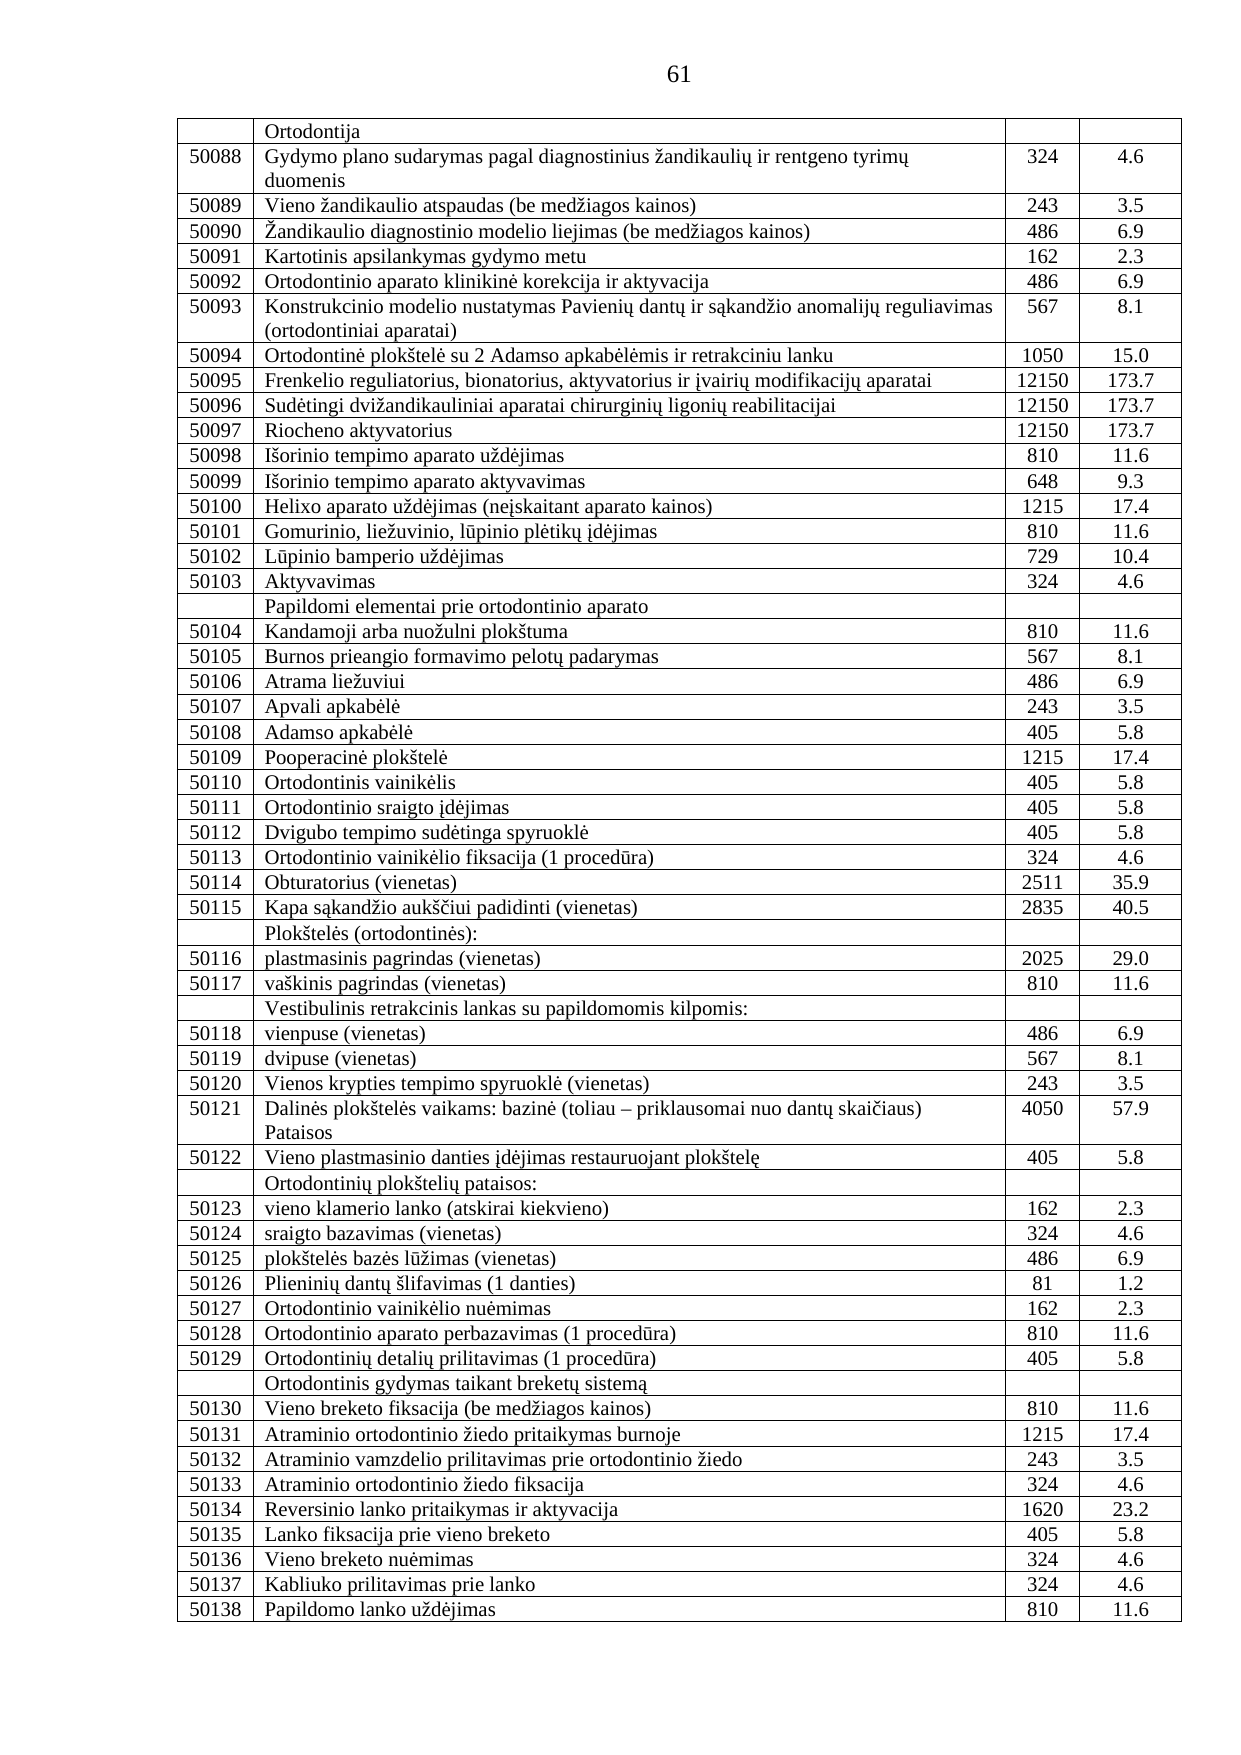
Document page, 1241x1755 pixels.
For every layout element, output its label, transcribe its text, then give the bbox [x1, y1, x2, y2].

table_cell 810 [1006, 1597, 1079, 1621]
table_cell Frenkelio reguliatorius, bionatorius, aktyvatorius ir įvairių modifikacijų aparatai [254, 368, 1005, 392]
table_cell 50098 [178, 444, 253, 467]
table_cell [1080, 996, 1181, 1020]
table_cell [1006, 119, 1079, 143]
table_cell 11.6 [1080, 1321, 1181, 1345]
table_cell Atrama liežuviui [254, 669, 1005, 693]
table_cell 486 [1006, 219, 1079, 243]
table_cell 810 [1006, 444, 1079, 467]
table_cell 50108 [178, 720, 253, 744]
table_cell 1215 [1006, 745, 1079, 769]
table_cell [178, 1170, 253, 1194]
table_cell 324 [1006, 845, 1079, 869]
table_cell 17.4 [1080, 494, 1181, 518]
table_cell 4.6 [1080, 569, 1181, 593]
table_cell 17.4 [1080, 1421, 1181, 1446]
table_cell 5.8 [1080, 1145, 1181, 1169]
table_cell 4.6 [1080, 1472, 1181, 1496]
table_cell 50114 [178, 870, 253, 894]
table_cell [1080, 1371, 1181, 1395]
table_cell 5.8 [1080, 770, 1181, 794]
table_cell vaškinis pagrindas (vienetas) [254, 971, 1005, 995]
table_cell 50102 [178, 544, 253, 568]
table_cell 9.3 [1080, 469, 1181, 493]
table_cell Burnos prieangio formavimo pelotų padarymas [254, 644, 1005, 668]
table_cell 6.9 [1080, 669, 1181, 693]
table_cell 2.3 [1080, 244, 1181, 268]
table_cell 5.8 [1080, 820, 1181, 844]
table_cell Papildomo lanko uždėjimas [254, 1597, 1005, 1621]
table_cell 50115 [178, 895, 253, 919]
table_cell 243 [1006, 194, 1079, 217]
table_cell Reversinio lanko pritaikymas ir aktyvacija [254, 1497, 1005, 1521]
table_cell 12150 [1006, 393, 1079, 417]
table_cell 50109 [178, 745, 253, 769]
table_cell 486 [1006, 269, 1079, 293]
table_cell Adamso apkabėlė [254, 720, 1005, 744]
table_cell 1050 [1006, 343, 1079, 367]
table_cell Atraminio ortodontinio žiedo fiksacija [254, 1472, 1005, 1496]
table_cell 50107 [178, 695, 253, 718]
table_cell 567 [1006, 644, 1079, 668]
table_cell [178, 920, 253, 944]
table_cell Helixo aparato uždėjimas (neįskaitant aparato kainos) [254, 494, 1005, 518]
table_cell 50116 [178, 946, 253, 969]
table_cell 50094 [178, 343, 253, 367]
table_cell Atraminio ortodontinio žiedo pritaikymas burnoje [254, 1421, 1005, 1446]
table_cell Ortodontija [254, 119, 1005, 143]
table_cell 405 [1006, 795, 1079, 819]
table_cell 50112 [178, 820, 253, 844]
table_cell 50099 [178, 469, 253, 493]
table_cell 50090 [178, 219, 253, 243]
table_cell Ortodontinių detalių prilitavimas (1 procedūra) [254, 1346, 1005, 1370]
table_cell 6.9 [1080, 269, 1181, 293]
table_cell 324 [1006, 1572, 1079, 1596]
table_cell 50089 [178, 194, 253, 217]
table_cell 50103 [178, 569, 253, 593]
table_cell 4.6 [1080, 1547, 1181, 1571]
table_cell vienpuse (vienetas) [254, 1021, 1005, 1045]
table_cell Atraminio vamzdelio prilitavimas prie ortodontinio žiedo [254, 1447, 1005, 1471]
table_cell 6.9 [1080, 1021, 1181, 1045]
table_cell Lanko fiksacija prie vieno breketo [254, 1522, 1005, 1546]
table_cell 50120 [178, 1071, 253, 1095]
table_cell 50117 [178, 971, 253, 995]
table_cell 8.1 [1080, 294, 1181, 342]
table_cell 4.6 [1080, 144, 1181, 192]
table_cell Konstrukcinio modelio nustatymas Pavienių dantų ir sąkandžio anomalijų reguliavimas (ortodontiniai aparatai) [254, 294, 1005, 342]
table_cell 50097 [178, 418, 253, 442]
table_cell 810 [1006, 1321, 1079, 1345]
table_cell 50135 [178, 1522, 253, 1546]
table_cell [1006, 1371, 1079, 1395]
table_cell 2511 [1006, 870, 1079, 894]
table_cell [178, 119, 253, 143]
table_cell Plokštelės (ortodontinės): [254, 920, 1005, 944]
table_cell 810 [1006, 1396, 1079, 1420]
table_cell 486 [1006, 1246, 1079, 1270]
table_cell 50123 [178, 1196, 253, 1219]
table_cell 11.6 [1080, 444, 1181, 467]
table_cell [1080, 594, 1181, 618]
table_cell 2.3 [1080, 1196, 1181, 1219]
table_cell [1006, 1170, 1079, 1194]
table_cell 50100 [178, 494, 253, 518]
table_cell 50130 [178, 1396, 253, 1420]
table_cell Gydymo plano sudarymas pagal diagnostinius žandikaulių ir rentgeno tyrimų duomenis [254, 144, 1005, 192]
table_cell 50131 [178, 1421, 253, 1446]
table_cell 3.5 [1080, 1447, 1181, 1471]
table_cell 50096 [178, 393, 253, 417]
table_cell 6.9 [1080, 219, 1181, 243]
table_cell 162 [1006, 244, 1079, 268]
table_cell 243 [1006, 695, 1079, 718]
table_cell 810 [1006, 519, 1079, 543]
table_cell 50111 [178, 795, 253, 819]
table_cell Obturatorius (vienetas) [254, 870, 1005, 894]
table_cell 5.8 [1080, 720, 1181, 744]
table_cell 243 [1006, 1071, 1079, 1095]
table_cell 173.7 [1080, 418, 1181, 442]
table_cell 50133 [178, 1472, 253, 1496]
table_cell [1006, 594, 1079, 618]
table_cell 50129 [178, 1346, 253, 1370]
table_cell 2025 [1006, 946, 1079, 969]
table_cell 50101 [178, 519, 253, 543]
table_cell Ortodontinis vainikėlis [254, 770, 1005, 794]
table_cell 50088 [178, 144, 253, 192]
table_cell 11.6 [1080, 1396, 1181, 1420]
table_cell plastmasinis pagrindas (vienetas) [254, 946, 1005, 969]
table_cell 405 [1006, 770, 1079, 794]
table_cell 1215 [1006, 494, 1079, 518]
table_cell 50124 [178, 1221, 253, 1245]
table_cell 162 [1006, 1296, 1079, 1320]
table_cell Sudėtingi dvižandikauliniai aparatai chirurginių ligonių reabilitacijai [254, 393, 1005, 417]
table_cell 17.4 [1080, 745, 1181, 769]
table_cell 3.5 [1080, 695, 1181, 718]
table_cell [1080, 119, 1181, 143]
table_cell Kartotinis apsilankymas gydymo metu [254, 244, 1005, 268]
table_cell Lūpinio bamperio uždėjimas [254, 544, 1005, 568]
table_cell 1215 [1006, 1421, 1079, 1446]
table_cell 50093 [178, 294, 253, 342]
table_cell Dvigubo tempimo sudėtinga spyruoklė [254, 820, 1005, 844]
table_cell Ortodontinis gydymas taikant breketų sistemą [254, 1371, 1005, 1395]
table_cell 324 [1006, 1547, 1079, 1571]
table_cell 50125 [178, 1246, 253, 1270]
table_cell [178, 996, 253, 1020]
table_cell [1006, 920, 1079, 944]
table_cell 12150 [1006, 418, 1079, 442]
table_cell Pooperacinė plokštelė [254, 745, 1005, 769]
table_cell Vieno žandikaulio atspaudas (be medžiagos kainos) [254, 194, 1005, 217]
table_cell 15.0 [1080, 343, 1181, 367]
table_cell 29.0 [1080, 946, 1181, 969]
table_cell 50110 [178, 770, 253, 794]
table_cell Ortodontinio vainikėlio fiksacija (1 procedūra) [254, 845, 1005, 869]
table_cell Kabliuko prilitavimas prie lanko [254, 1572, 1005, 1596]
table_cell Aktyvavimas [254, 569, 1005, 593]
table_cell 11.6 [1080, 1597, 1181, 1621]
table_cell 173.7 [1080, 393, 1181, 417]
table_cell [1080, 1170, 1181, 1194]
table_cell 3.5 [1080, 1071, 1181, 1095]
table_cell [1080, 920, 1181, 944]
table_cell 40.5 [1080, 895, 1181, 919]
table_cell 324 [1006, 569, 1079, 593]
table_cell 50091 [178, 244, 253, 268]
table_cell 2.3 [1080, 1296, 1181, 1320]
table_cell 50092 [178, 269, 253, 293]
table_cell 648 [1006, 469, 1079, 493]
table_cell 810 [1006, 971, 1079, 995]
table_cell Žandikaulio diagnostinio modelio liejimas (be medžiagos kainos) [254, 219, 1005, 243]
table_cell plokštelės bazės lūžimas (vienetas) [254, 1246, 1005, 1270]
table_cell 11.6 [1080, 971, 1181, 995]
table_cell 50121 [178, 1096, 253, 1144]
table_cell Gomurinio, liežuvinio, lūpinio plėtikų įdėjimas [254, 519, 1005, 543]
table_cell 729 [1006, 544, 1079, 568]
table_cell Ortodontinio sraigto įdėjimas [254, 795, 1005, 819]
table_cell 567 [1006, 1046, 1079, 1070]
table_cell 23.2 [1080, 1497, 1181, 1521]
table_cell 12150 [1006, 368, 1079, 392]
table_cell 324 [1006, 144, 1079, 192]
table_cell 50105 [178, 644, 253, 668]
table_cell 50138 [178, 1597, 253, 1621]
table_cell 162 [1006, 1196, 1079, 1219]
table_cell 5.8 [1080, 1522, 1181, 1546]
table_cell Vieno breketo fiksacija (be medžiagos kainos) [254, 1396, 1005, 1420]
table_cell 8.1 [1080, 1046, 1181, 1070]
table_cell 5.8 [1080, 795, 1181, 819]
table_cell sraigto bazavimas (vienetas) [254, 1221, 1005, 1245]
table_cell Ortodontinio vainikėlio nuėmimas [254, 1296, 1005, 1320]
table_cell 50113 [178, 845, 253, 869]
table_cell 50136 [178, 1547, 253, 1571]
table_cell Vieno breketo nuėmimas [254, 1547, 1005, 1571]
table_cell Ortodontinių plokštelių pataisos: [254, 1170, 1005, 1194]
table_cell 3.5 [1080, 194, 1181, 217]
table_cell Plieninių dantų šlifavimas (1 danties) [254, 1271, 1005, 1295]
table_cell Riocheno aktyvatorius [254, 418, 1005, 442]
table_cell 405 [1006, 1145, 1079, 1169]
table_cell 1620 [1006, 1497, 1079, 1521]
table_cell Ortodontinio aparato klinikinė korekcija ir aktyvacija [254, 269, 1005, 293]
table_cell 50095 [178, 368, 253, 392]
table_cell 810 [1006, 619, 1079, 643]
table_cell 35.9 [1080, 870, 1181, 894]
table_cell 50132 [178, 1447, 253, 1471]
table_cell Dalinės plokštelės vaikams: bazinė (toliau – priklausomai nuo dantų skaičiaus) Pataisos [254, 1096, 1005, 1144]
table_cell 50126 [178, 1271, 253, 1295]
table_cell Ortodontinė plokštelė su 2 Adamso apkabėlėmis ir retrakciniu lanku [254, 343, 1005, 367]
table_cell 50106 [178, 669, 253, 693]
table_cell 243 [1006, 1447, 1079, 1471]
table_cell Ortodontinio aparato perbazavimas (1 procedūra) [254, 1321, 1005, 1345]
table_cell [178, 594, 253, 618]
table_cell 50127 [178, 1296, 253, 1320]
table_cell 4.6 [1080, 1572, 1181, 1596]
table_cell Išorinio tempimo aparato aktyvavimas [254, 469, 1005, 493]
table_cell Vienos krypties tempimo spyruoklė (vienetas) [254, 1071, 1005, 1095]
table_cell 50118 [178, 1021, 253, 1045]
table_cell 50137 [178, 1572, 253, 1596]
table_cell dvipuse (vienetas) [254, 1046, 1005, 1070]
table_cell 4050 [1006, 1096, 1079, 1144]
table_cell 4.6 [1080, 1221, 1181, 1245]
table_cell 50119 [178, 1046, 253, 1070]
table_cell 10.4 [1080, 544, 1181, 568]
table_cell 405 [1006, 820, 1079, 844]
table_cell 50134 [178, 1497, 253, 1521]
table_cell 324 [1006, 1472, 1079, 1496]
table_cell 8.1 [1080, 644, 1181, 668]
table_cell 50104 [178, 619, 253, 643]
table_cell 405 [1006, 1522, 1079, 1546]
table_cell 11.6 [1080, 519, 1181, 543]
table_cell 81 [1006, 1271, 1079, 1295]
table_cell Vieno plastmasinio danties įdėjimas restauruojant plokštelę [254, 1145, 1005, 1169]
table_cell vieno klamerio lanko (atskirai kiekvieno) [254, 1196, 1005, 1219]
table_cell 1.2 [1080, 1271, 1181, 1295]
table_cell 50122 [178, 1145, 253, 1169]
table_cell Apvali apkabėlė [254, 695, 1005, 718]
table_cell 567 [1006, 294, 1079, 342]
table_cell 11.6 [1080, 619, 1181, 643]
table_cell Papildomi elementai prie ortodontinio aparato [254, 594, 1005, 618]
table_cell 4.6 [1080, 845, 1181, 869]
table_cell Kandamoji arba nuožulni plokštuma [254, 619, 1005, 643]
table_cell 405 [1006, 720, 1079, 744]
table_cell Išorinio tempimo aparato uždėjimas [254, 444, 1005, 467]
table_cell [178, 1371, 253, 1395]
table_cell 50128 [178, 1321, 253, 1345]
table_cell 5.8 [1080, 1346, 1181, 1370]
table_cell 486 [1006, 669, 1079, 693]
table_cell [1006, 996, 1079, 1020]
table_cell 405 [1006, 1346, 1079, 1370]
table_cell 2835 [1006, 895, 1079, 919]
table_cell Kapa sąkandžio aukščiui padidinti (vienetas) [254, 895, 1005, 919]
table_cell 57.9 [1080, 1096, 1181, 1144]
table_cell Vestibulinis retrakcinis lankas su papildomomis kilpomis: [254, 996, 1005, 1020]
table_cell 6.9 [1080, 1246, 1181, 1270]
table_cell 324 [1006, 1221, 1079, 1245]
table_cell 486 [1006, 1021, 1079, 1045]
table_cell 173.7 [1080, 368, 1181, 392]
